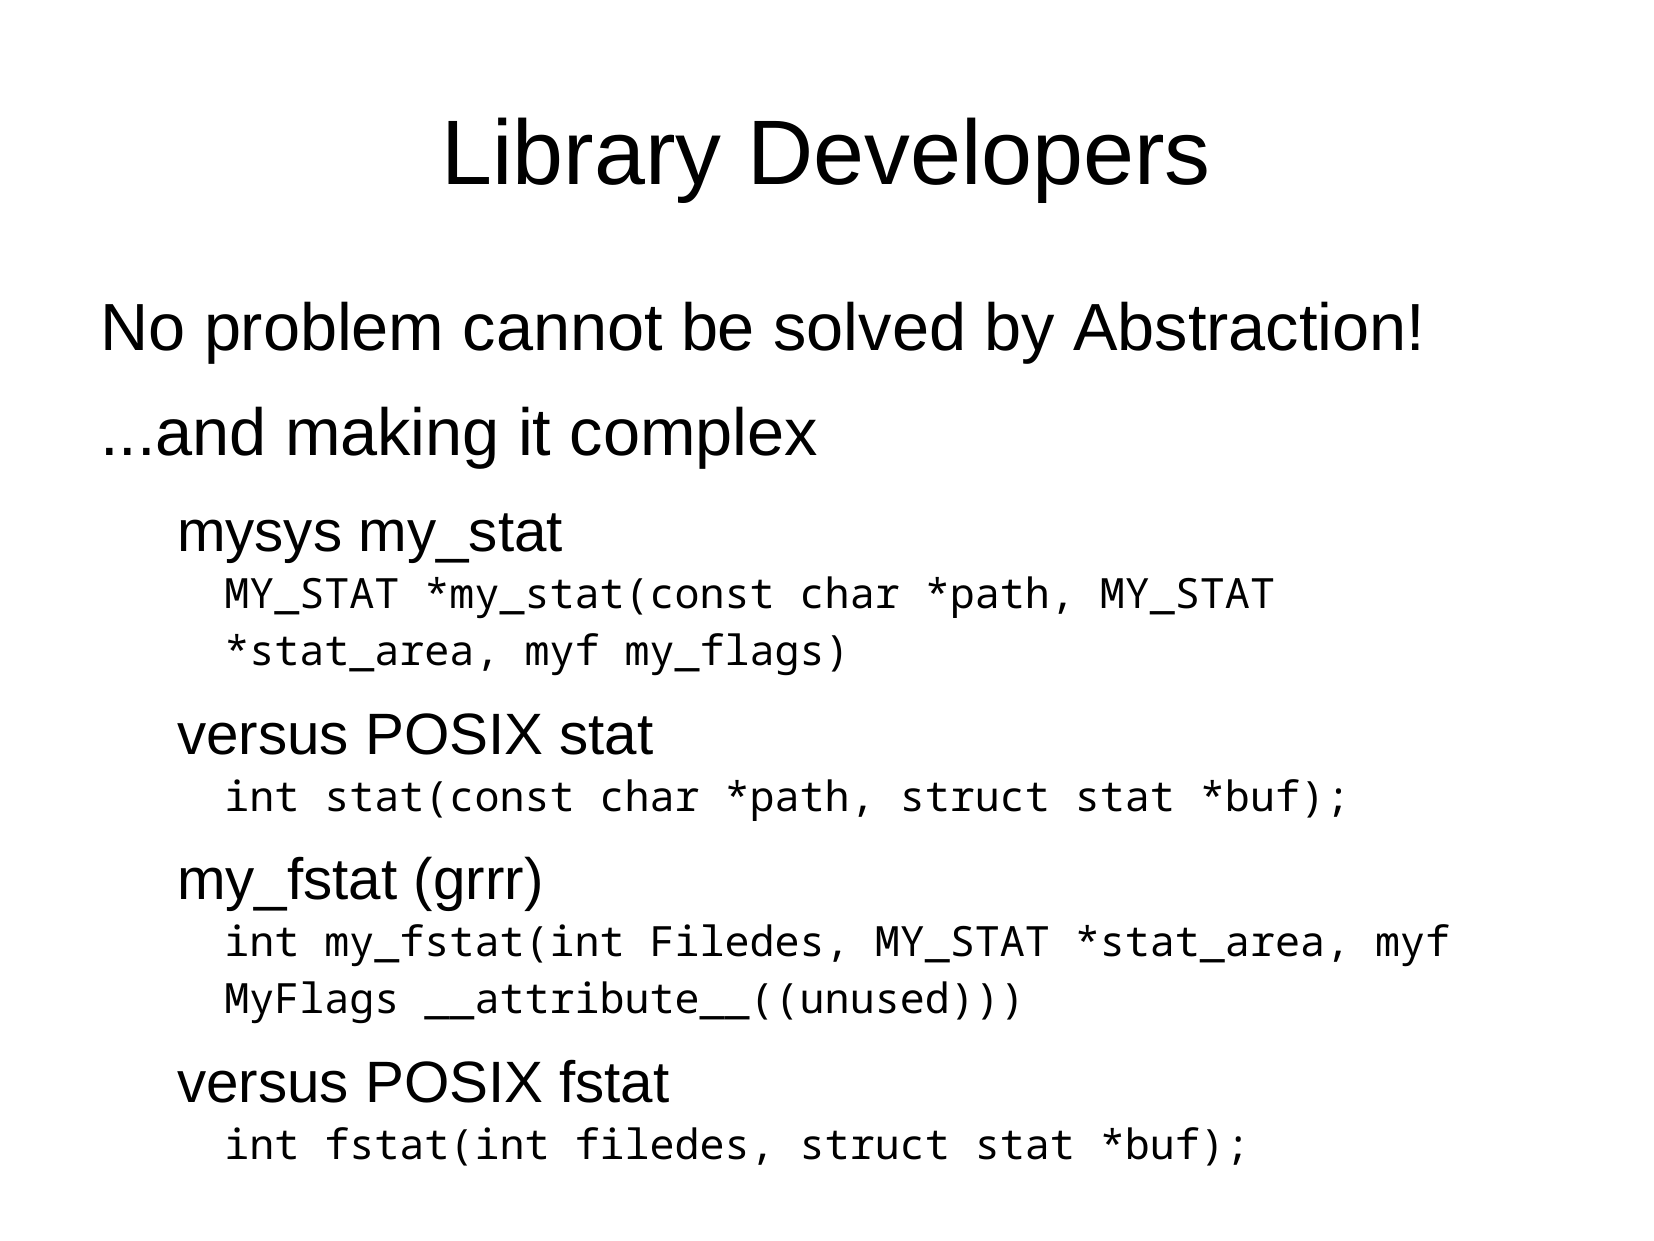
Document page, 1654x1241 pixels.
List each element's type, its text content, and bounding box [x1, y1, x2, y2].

list No problem cannot be solved by Abstraction! ...and making it complex mysys my_stat MY_STAT *my_stat(const char *path, MY_STAT *stat_area, myf my_flags) versus POSIX stat int stat(const char *path, struct stat *buf); my_fstat (grrr) int my_fstat(int Filedes, MY_STAT *stat_area, myf MyFlags __attribute__((unused))) versus POSIX fstat int fstat(int filedes, struct stat *buf); [82, 290, 1571, 1168]
title Library Developers [82, 56, 1571, 250]
